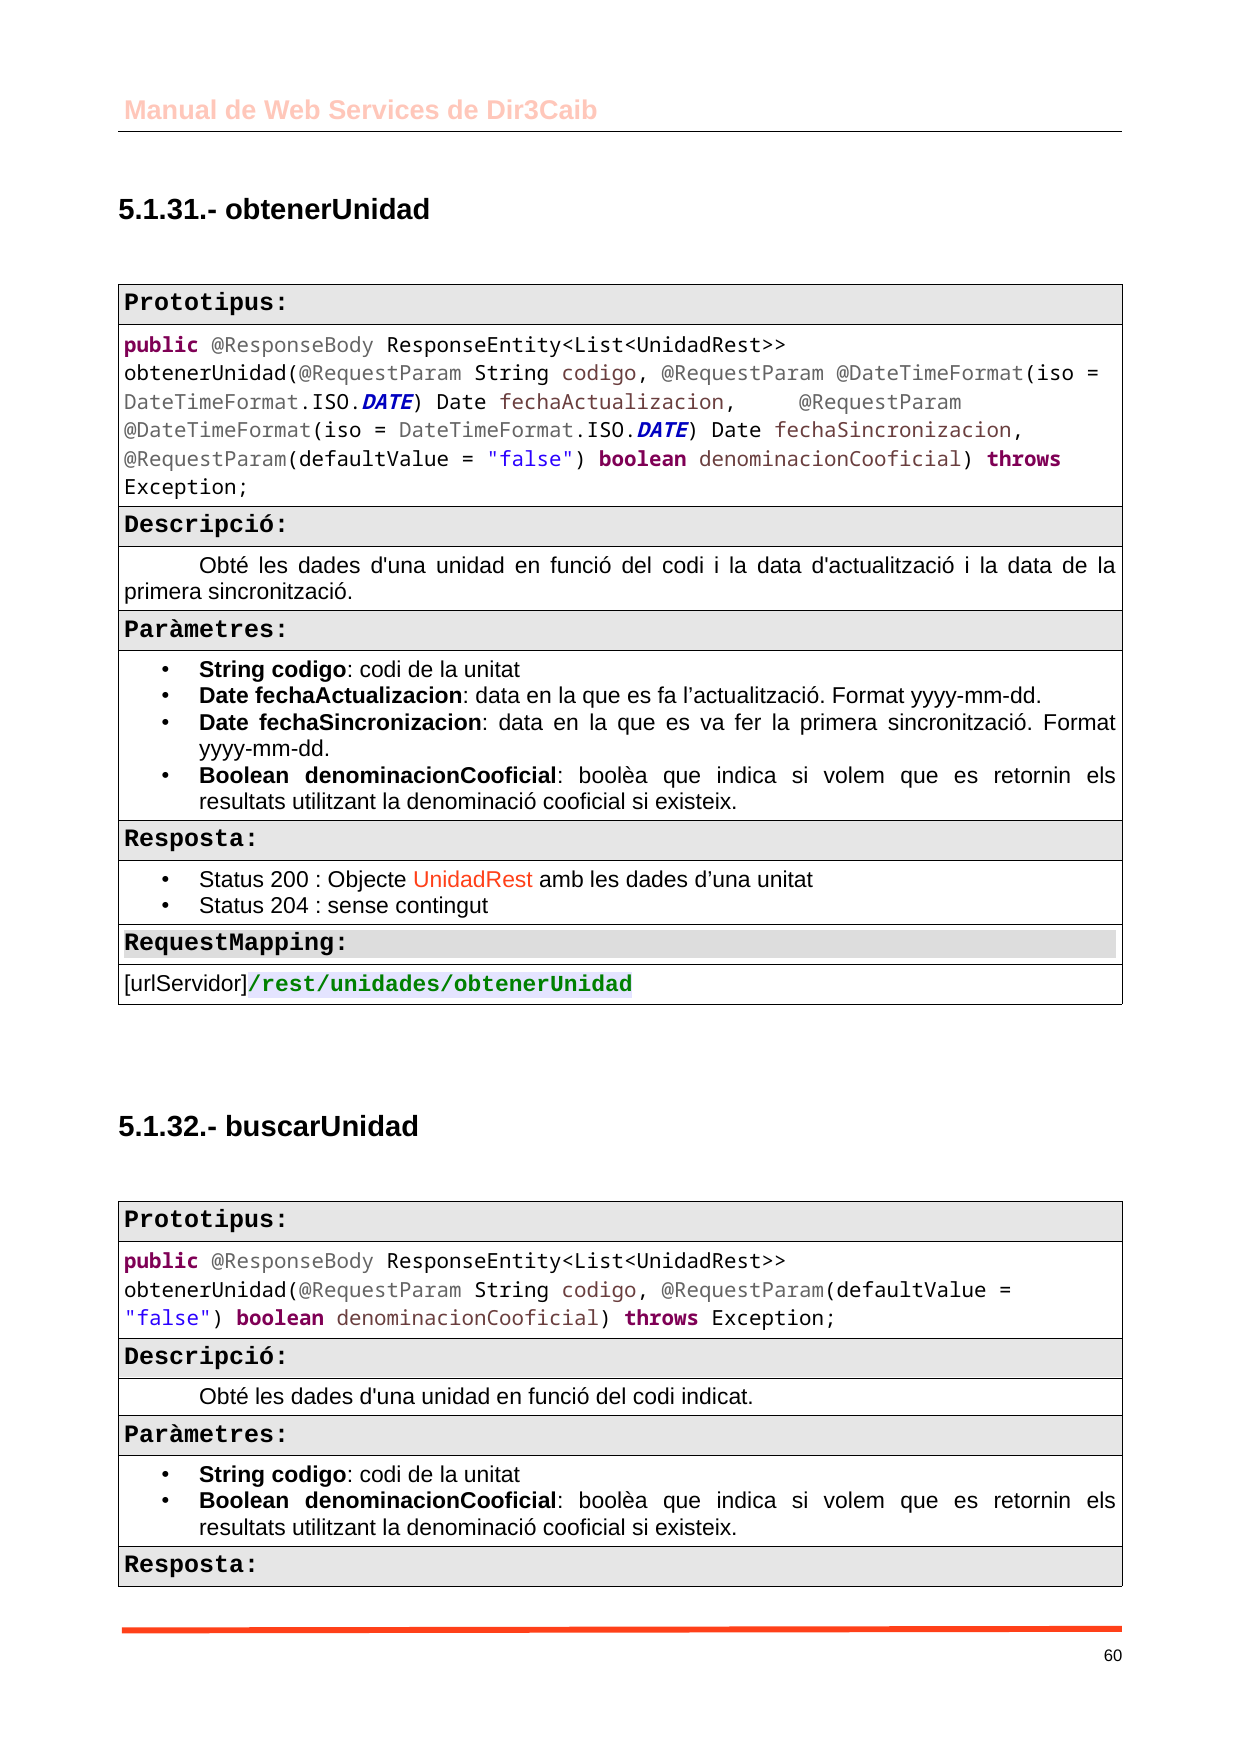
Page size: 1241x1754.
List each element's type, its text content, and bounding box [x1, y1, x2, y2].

table_header Prototipus: [119, 1202, 1122, 1241]
table_cell [urlServidor]/rest/unidades/obtenerUnidad [119, 965, 1122, 1004]
table_cell public @ResponseBody ResponseEntity<List<UnidadRest>> obtenerUnidad(@RequestParam String codigo, @RequestParam(defaultValue = "false") boolean denominacionCooficial) throws Exception; [119, 1242, 1122, 1337]
table_cell Descripció: [119, 1339, 1122, 1377]
subtitle obtenerUnidad [118, 192, 1122, 226]
table_cell Obté les dades d'una unidad en funció del codi i la data d'actualització i la data de la primera sincronització. [119, 547, 1122, 610]
table_cell public @ResponseBody ResponseEntity<List<UnidadRest>> obtenerUnidad(@RequestParam String codigo, @RequestParam @DateTimeFormat(iso = DateTimeFormat.ISO.DATE) Date fechaActualizacion, @RequestParam @DateTimeFormat(iso = DateTimeFormat.ISO.DATE) Date fechaSincronizacion, @RequestParam(defaultValue = "false") boolean denominacionCooficial) throws Exception; [119, 325, 1122, 506]
table_cell RequestMapping: [119, 925, 1122, 964]
table_cell Resposta: [119, 821, 1122, 860]
table_cell Resposta: [119, 1547, 1122, 1586]
table_cell String codigo: codi de la unitat Date fechaActualizacion: data en la que es fa l’actualització. Format yyyy-mm-dd. Date fechaSincronizacion: data en la que es va fer la primera sincronització. Format yyyy-mm-dd. Boolean denominacionCooficial: boolèa que indica si volem que es retornin els resultats utilitzant la denominació cooficial si existeix. [119, 651, 1122, 820]
table_header Prototipus: [119, 285, 1122, 324]
subtitle buscarUnidad [118, 1109, 1122, 1142]
table_cell String codigo: codi de la unitat Boolean denominacionCooficial: boolèa que indica si volem que es retornin els resultats utilitzant la denominació cooficial si existeix. [119, 1456, 1122, 1546]
table_cell Paràmetres: [119, 611, 1122, 650]
table_cell Descripció: [119, 507, 1122, 546]
table_cell Obté les dades d'una unidad en funció del codi indicat. [119, 1379, 1122, 1415]
table_cell Status 200 : Objecte UnidadRest amb les dades d’una unitat Status 204 : sense contingut [119, 861, 1122, 924]
table_cell Paràmetres: [119, 1416, 1122, 1455]
